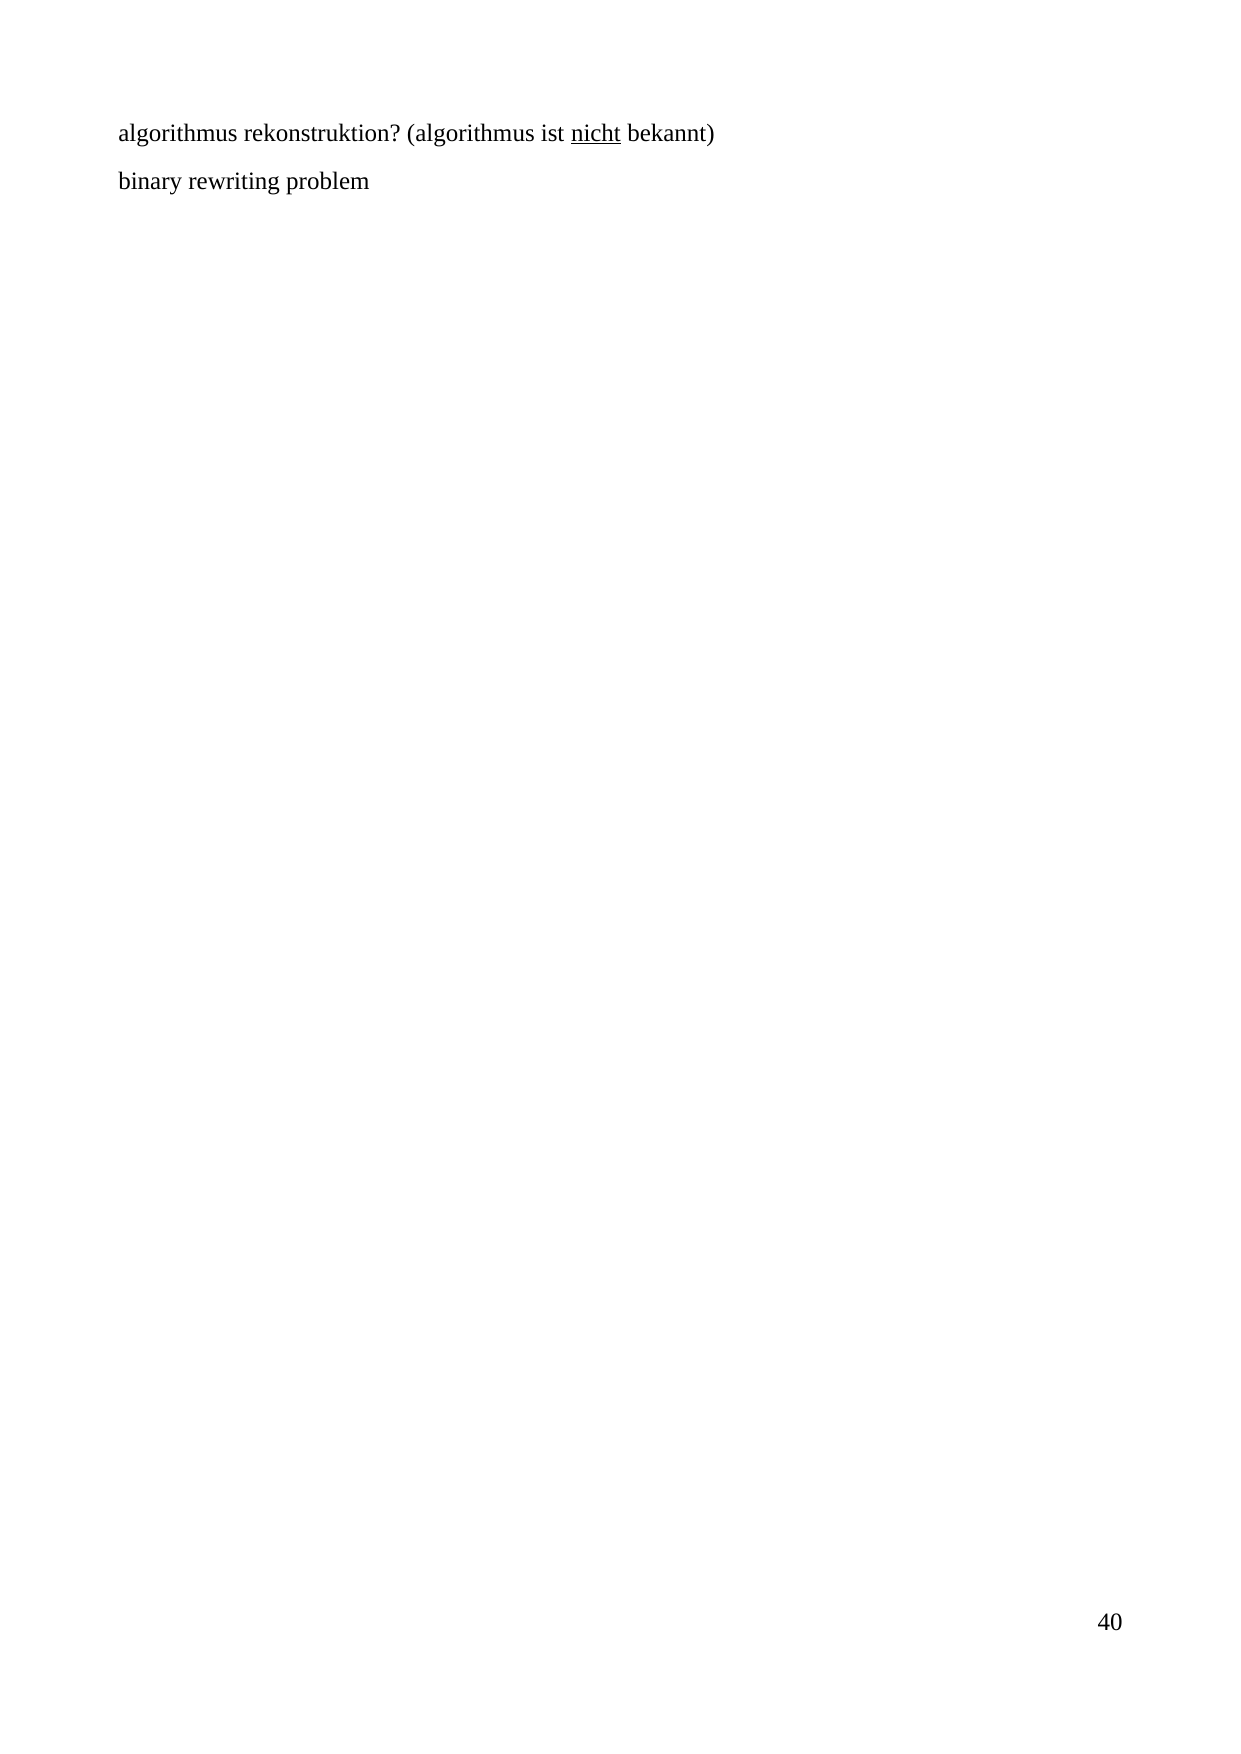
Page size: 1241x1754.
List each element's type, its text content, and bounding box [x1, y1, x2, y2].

text algorithmus rekonstruktion? (algorithmus ist nicht bekannt) [118, 118, 1122, 147]
text binary rewriting problem [118, 166, 1122, 194]
